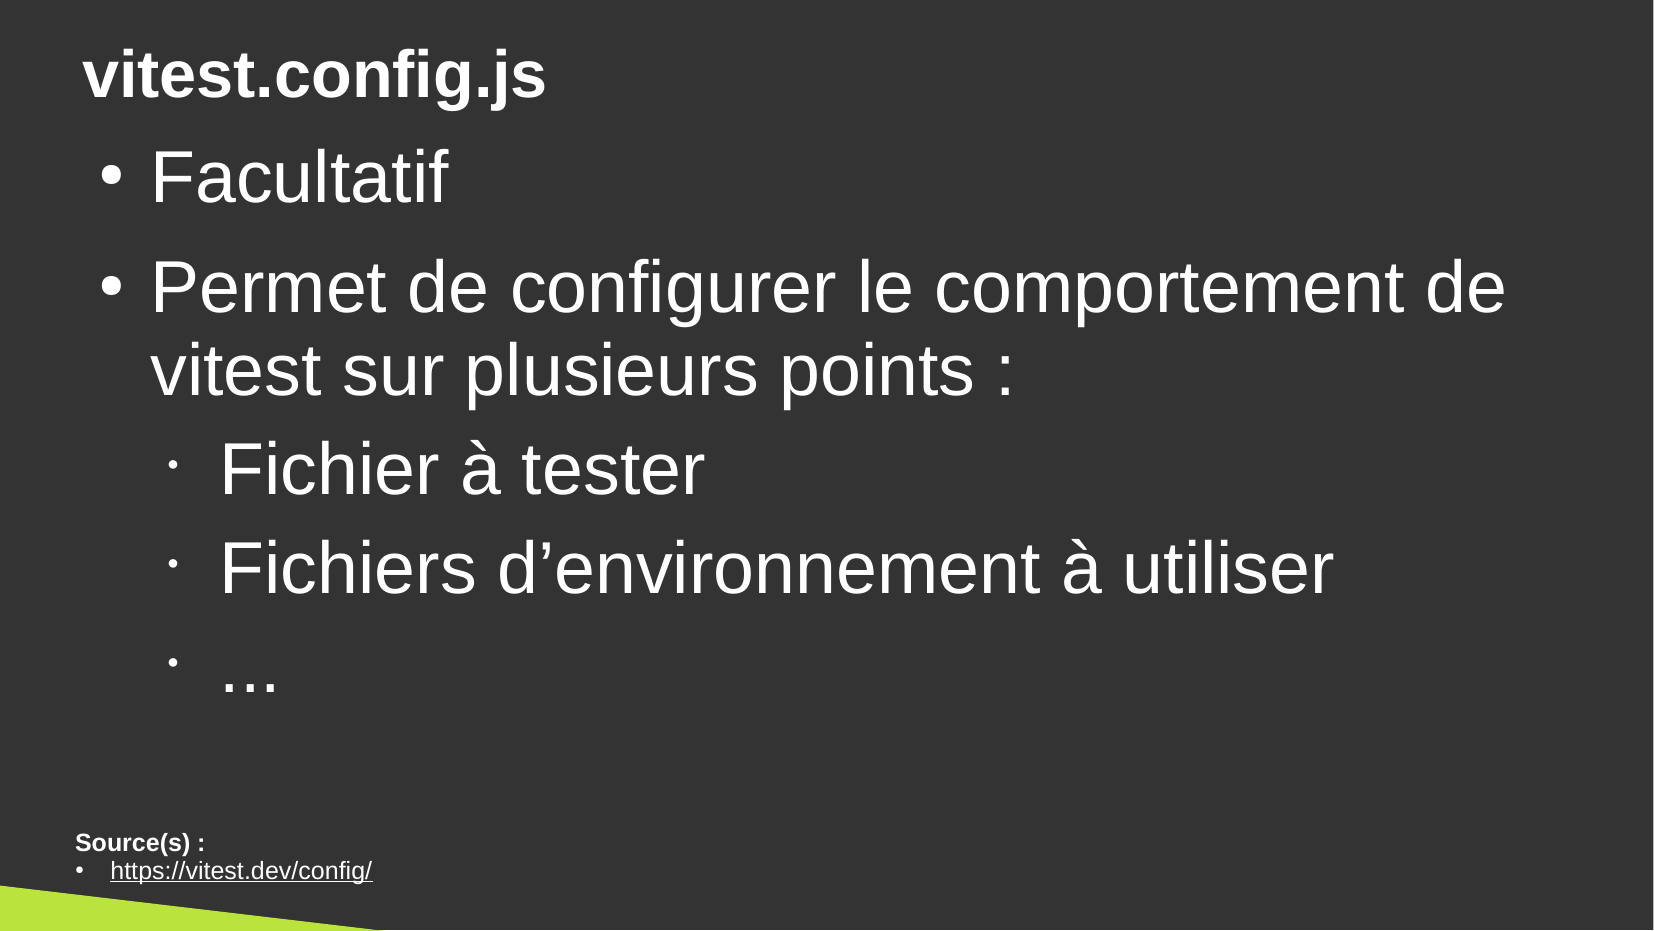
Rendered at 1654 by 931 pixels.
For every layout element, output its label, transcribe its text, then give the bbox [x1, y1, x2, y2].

title vitest.config.js [82, 37, 1571, 112]
text_box [0, 885, 386, 931]
list Facultatif Permet de configurer le comportement de vitest sur plusieurs points : Fichier à tester Fichiers d’environnement à utiliser ... [80, 135, 1630, 709]
text_box Source(s) : https://vitest.dev/config/ [60, 821, 1546, 907]
